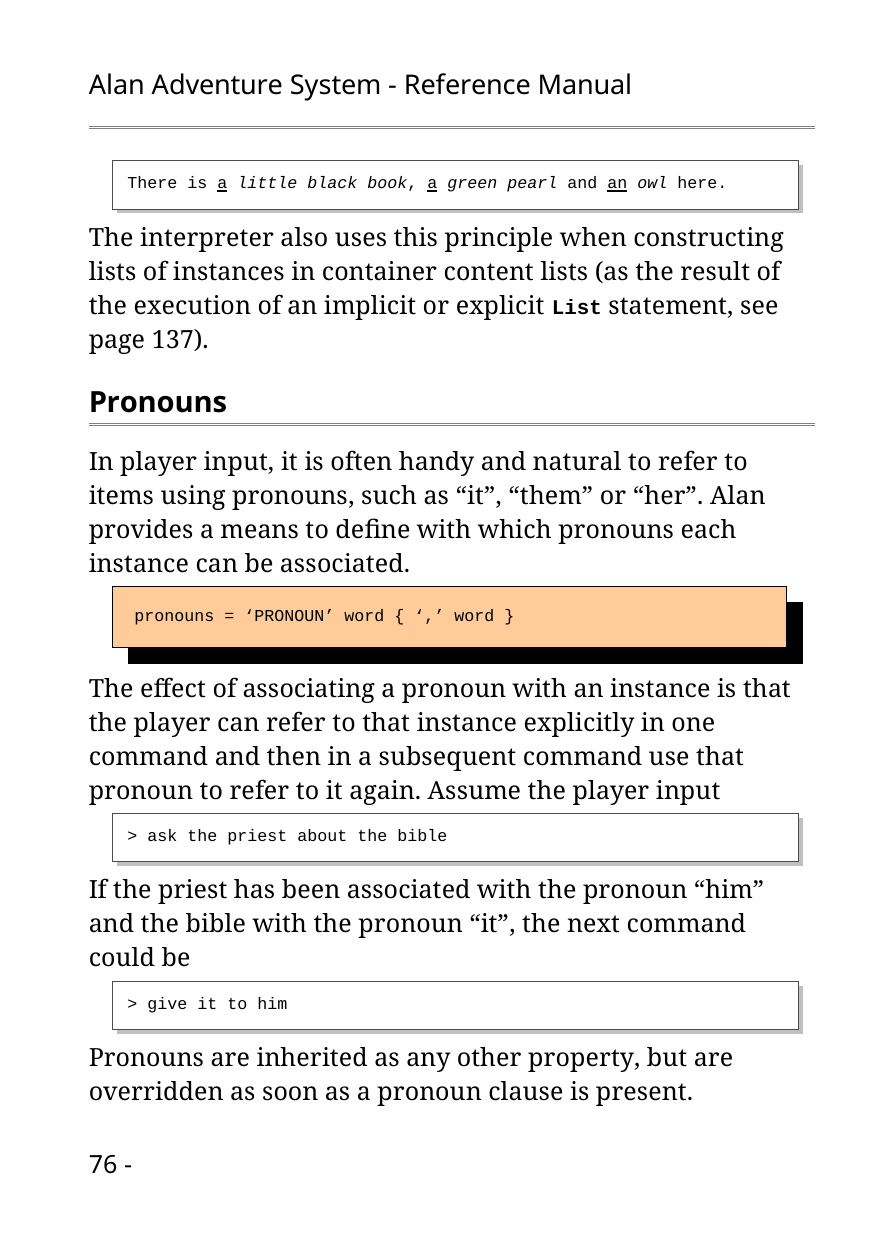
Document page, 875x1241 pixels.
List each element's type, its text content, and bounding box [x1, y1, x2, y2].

text The effect of associating a pronoun with an instance is that the player can refer to that instance explicitly in one command and then in a subsequent command use that pronoun to refer to it again. Assume the player input [88, 671, 815, 807]
text pronouns = ‘PRONOUN’ word { ‘,’ word } [113, 587, 786, 647]
text The interpreter also uses this principle when constructing lists of instances in container content lists (as the result of the execution of an implicit or explicit List statement, see page 110). [88, 220, 815, 356]
text If the priest has been associated with the pronoun “him” and the bible with the pronoun “it”, the next command could be [88, 872, 815, 974]
text > ask the priest about the bible [113, 814, 798, 861]
text Pronouns are inherited as any other property, but are overridden as soon as a pronoun clause is present. [88, 1040, 815, 1108]
text There is a little black book, a green pearl and an owl here. [113, 161, 798, 209]
text > give it to him [113, 982, 798, 1029]
text In player input, it is often handy and natural to refer to items using pronouns, such as “it”, “them” or “her”. Alan provides a means to define with which pronouns each instance can be associated. [88, 444, 815, 579]
subtitle Pronouns [88, 381, 815, 425]
